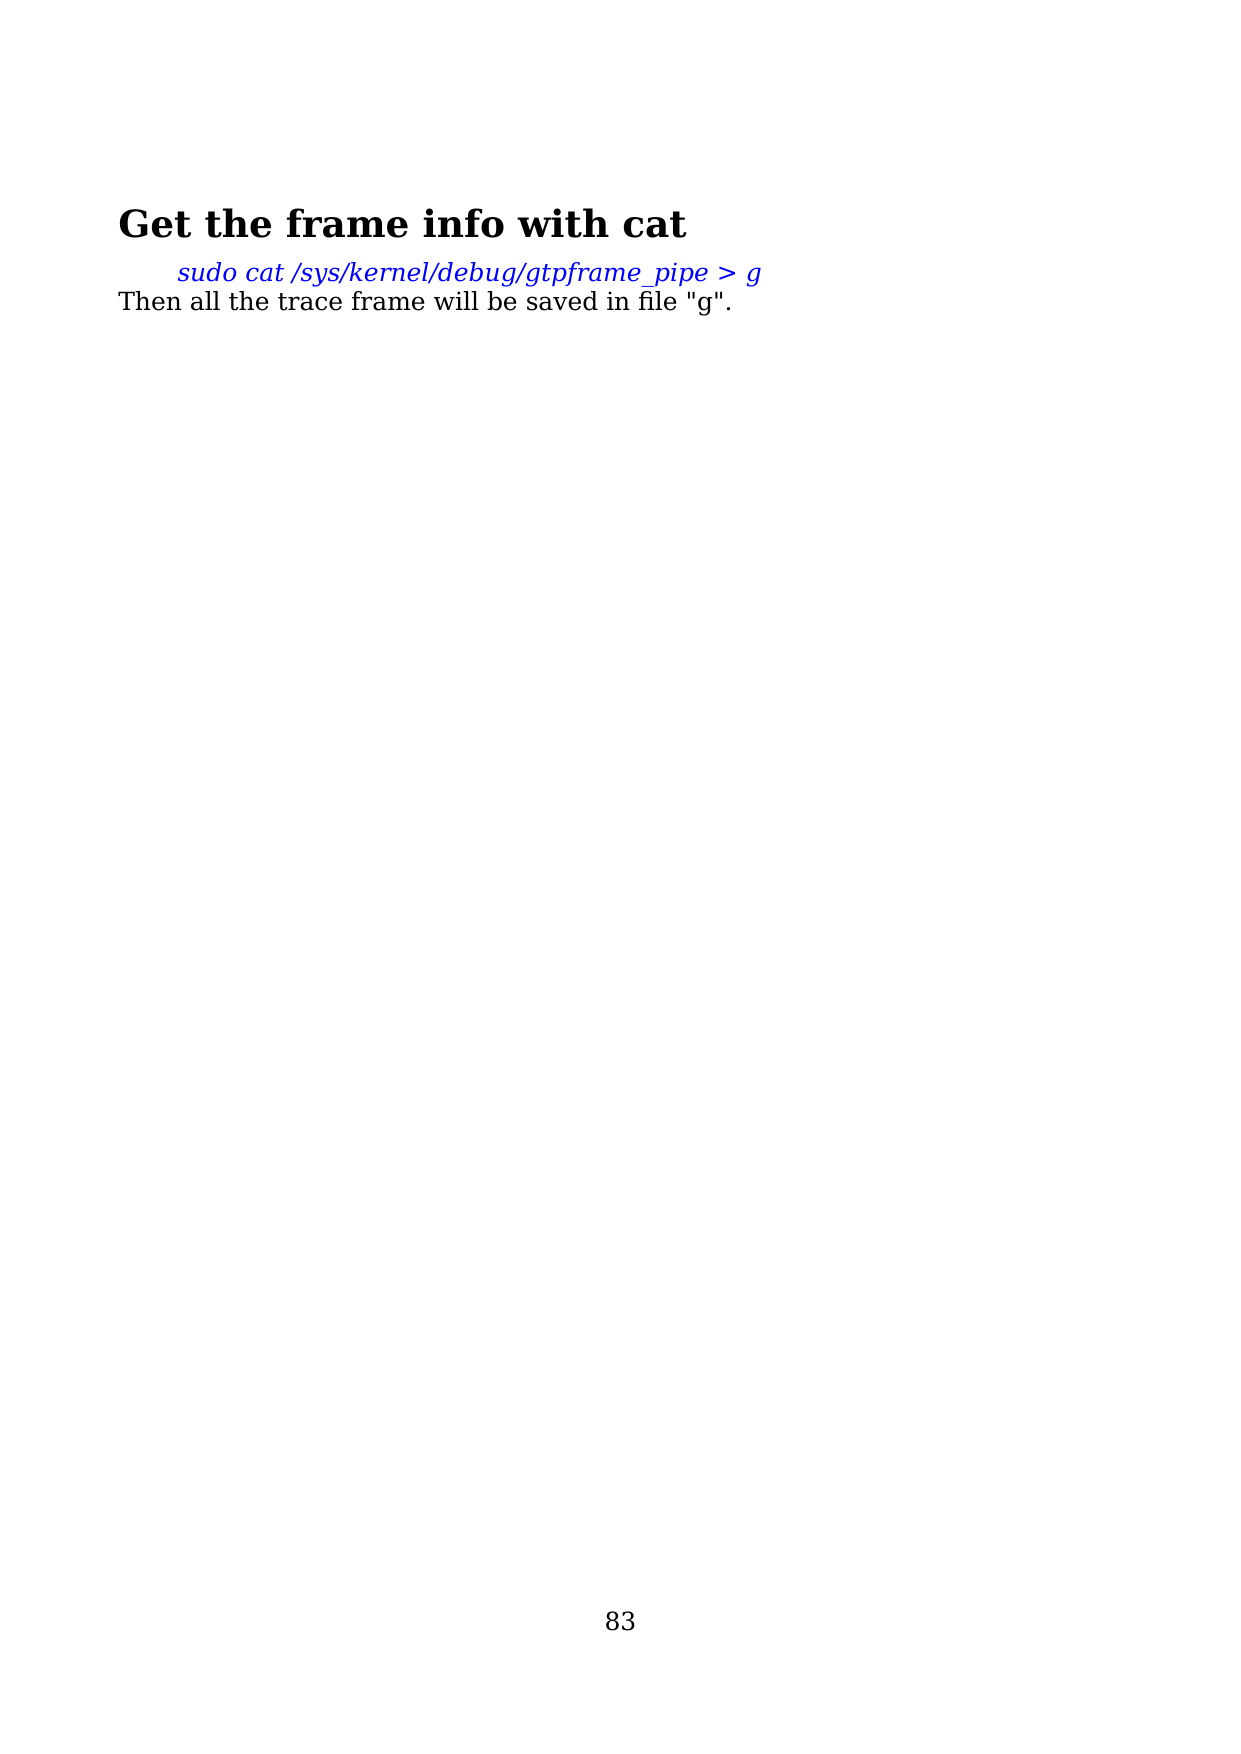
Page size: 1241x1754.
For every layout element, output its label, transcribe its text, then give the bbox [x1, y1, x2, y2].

subtitle Get the frame info with cat [118, 202, 1122, 246]
text Then all the trace frame will be saved in file "g". [118, 287, 1122, 317]
text sudo cat /sys/kernel/debug/gtpframe_pipe > g [177, 258, 1063, 287]
